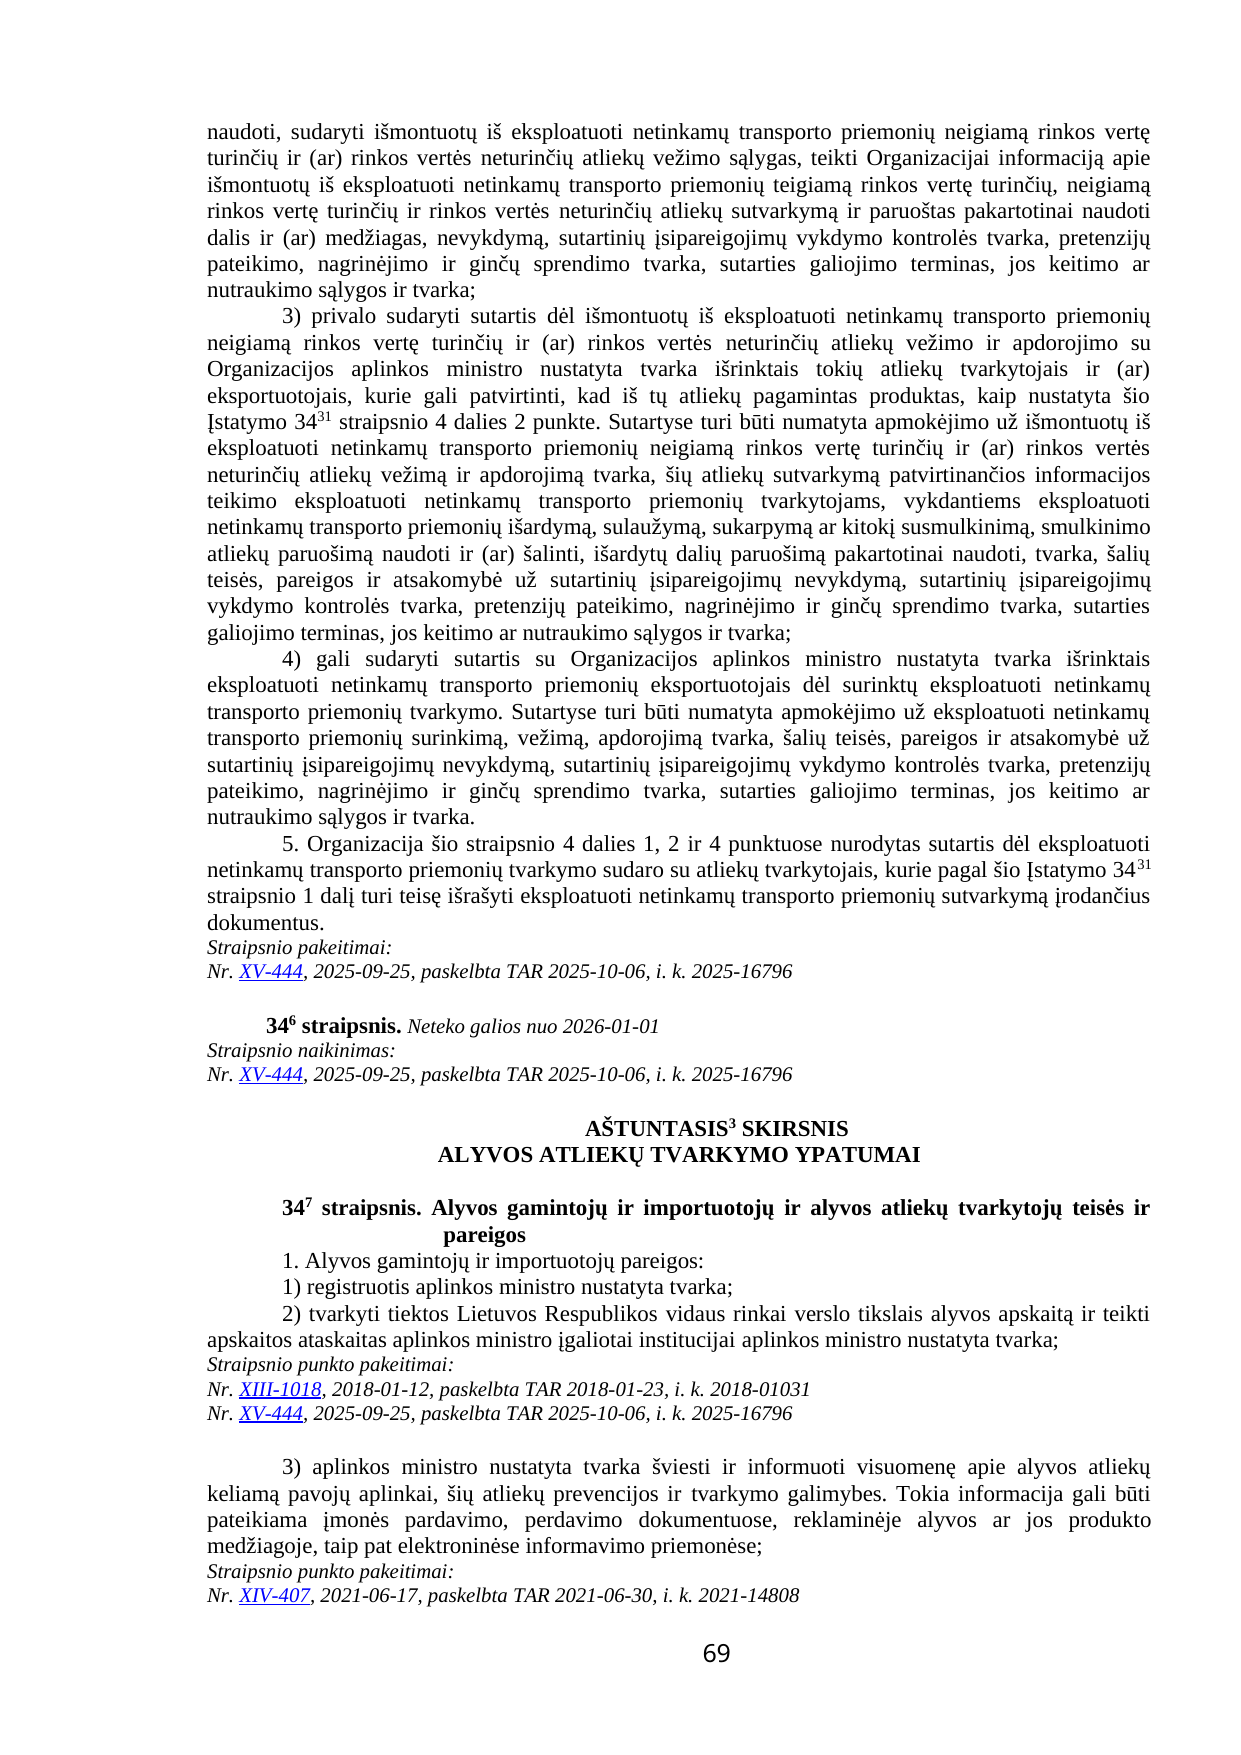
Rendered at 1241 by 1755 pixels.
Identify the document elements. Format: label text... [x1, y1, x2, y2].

text 347 straipsnis. Alyvos gamintojų ir importuotojų ir alyvos atliekų tvarkytojų teisės ir pareigos [282, 1194, 1152, 1247]
text Nr. XV-444, 2025-09-25, paskelbta TAR 2025-10-06, i. k. 2025-16796 [207, 1062, 1152, 1086]
text Nr. XIII-1018, 2018-01-12, paskelbta TAR 2018-01-23, i. k. 2018-01031 [207, 1376, 1152, 1401]
text Straipsnio punkto pakeitimai: [207, 1352, 1152, 1376]
text 4) gali sudaryti sutartis su Organizacijos aplinkos ministro nustatyta tvarka išrinktais eksploatuoti netinkamų transporto priemonių eksportuotojais dėl surinktų eksploatuoti netinkamų transporto priemonių tvarkymo. Sutartyse turi būti numatyta apmokėjimo už eksploatuoti netinkamų transporto priemonių surinkimą, vežimą, apdorojimą tvarka, šalių teisės, pareigos ir atsakomybė už sutartinių įsipareigojimų nevykdymą, sutartinių įsipareigojimų vykdymo kontrolės tvarka, pretenzijų pateikimo, nagrinėjimo ir ginčų sprendimo tvarka, sutarties galiojimo terminas, jos keitimo ar nutraukimo sąlygos ir tvarka. [207, 645, 1152, 830]
text 5. Organizacija šio straipsnio 4 dalies 1, 2 ir 4 punktuose nurodytas sutartis dėl eksploatuoti netinkamų transporto priemonių tvarkymo sudaro su atliekų tvarkytojais, kurie pagal šio Įstatymo 3431 straipsnio 1 dalį turi teisę išrašyti eksploatuoti netinkamų transporto priemonių sutvarkymą įrodančius dokumentus. [207, 830, 1152, 935]
text ALYVOS ATLIEKŲ TVARKYMO YPATUMAI [207, 1142, 1152, 1168]
text 3) privalo sudaryti sutartis dėl išmontuotų iš eksploatuoti netinkamų transporto priemonių neigiamą rinkos vertę turinčių ir (ar) rinkos vertės neturinčių atliekų vežimo ir apdorojimo su Organizacijos aplinkos ministro nustatyta tvarka išrinktais tokių atliekų tvarkytojais ir (ar) eksportuotojais, kurie gali patvirtinti, kad iš tų atliekų pagamintas produktas, kaip nustatyta šio Įstatymo 3431 straipsnio 4 dalies 2 punkte. Sutartyse turi būti numatyta apmokėjimo už išmontuotų iš eksploatuoti netinkamų transporto priemonių neigiamą rinkos vertę turinčių ir (ar) rinkos vertės neturinčių atliekų vežimą ir apdorojimą tvarka, šių atliekų sutvarkymą patvirtinančios informacijos teikimo eksploatuoti netinkamų transporto priemonių tvarkytojams, vykdantiems eksploatuoti netinkamų transporto priemonių išardymą, sulaužymą, sukarpymą ar kitokį susmulkinimą, smulkinimo atliekų paruošimą naudoti ir (ar) šalinti, išardytų dalių paruošimą pakartotinai naudoti, tvarka, šalių teisės, pareigos ir atsakomybė už sutartinių įsipareigojimų nevykdymą, sutartinių įsipareigojimų vykdymo kontrolės tvarka, pretenzijų pateikimo, nagrinėjimo ir ginčų sprendimo tvarka, sutarties galiojimo terminas, jos keitimo ar nutraukimo sąlygos ir tvarka; [207, 303, 1152, 645]
text Nr. XIV-407, 2021-06-17, paskelbta TAR 2021-06-30, i. k. 2021-14808 [207, 1583, 1152, 1607]
text naudoti, sudaryti išmontuotų iš eksploatuoti netinkamų transporto priemonių neigiamą rinkos vertę turinčių ir (ar) rinkos vertės neturinčių atliekų vežimo sąlygas, teikti Organizacijai informaciją apie išmontuotų iš eksploatuoti netinkamų transporto priemonių teigiamą rinkos vertę turinčių, neigiamą rinkos vertę turinčių ir rinkos vertės neturinčių atliekų sutvarkymą ir paruoštas pakartotinai naudoti dalis ir (ar) medžiagas, nevykdymą, sutartinių įsipareigojimų vykdymo kontrolės tvarka, pretenzijų pateikimo, nagrinėjimo ir ginčų sprendimo tvarka, sutarties galiojimo terminas, jos keitimo ar nutraukimo sąlygos ir tvarka; [207, 118, 1152, 303]
text 2) tvarkyti tiektos Lietuvos Respublikos vidaus rinkai verslo tikslais alyvos apskaitą ir teikti apskaitos ataskaitas aplinkos ministro įgaliotai institucijai aplinkos ministro nustatyta tvarka; [207, 1300, 1152, 1352]
text 3) aplinkos ministro nustatyta tvarka šviesti ir informuoti visuomenę apie alyvos atliekų keliamą pavojų aplinkai, šių atliekų prevencijos ir tvarkymo galimybes. Tokia informacija gali būti pateikiama įmonės pardavimo, perdavimo dokumentuose, reklaminėje alyvos ar jos produkto medžiagoje, taip pat elektroninėse informavimo priemonėse; [207, 1453, 1152, 1559]
text Nr. XV-444, 2025-09-25, paskelbta TAR 2025-10-06, i. k. 2025-16796 [207, 959, 1152, 983]
text Straipsnio punkto pakeitimai: [207, 1559, 1152, 1583]
text Straipsnio pakeitimai: [207, 935, 1152, 959]
text AŠTUNTASIS3 SKIRSNIS [207, 1115, 1152, 1142]
text 1. Alyvos gamintojų ir importuotojų pareigos: [207, 1247, 1152, 1273]
text 346 straipsnis. Neteko galios nuo 2026-01-01 [207, 1012, 1152, 1038]
text Nr. XV-444, 2025-09-25, paskelbta TAR 2025-10-06, i. k. 2025-16796 [207, 1401, 1152, 1424]
text Straipsnio naikinimas: [207, 1038, 1152, 1062]
text 1) registruotis aplinkos ministro nustatyta tvarka; [207, 1273, 1152, 1300]
